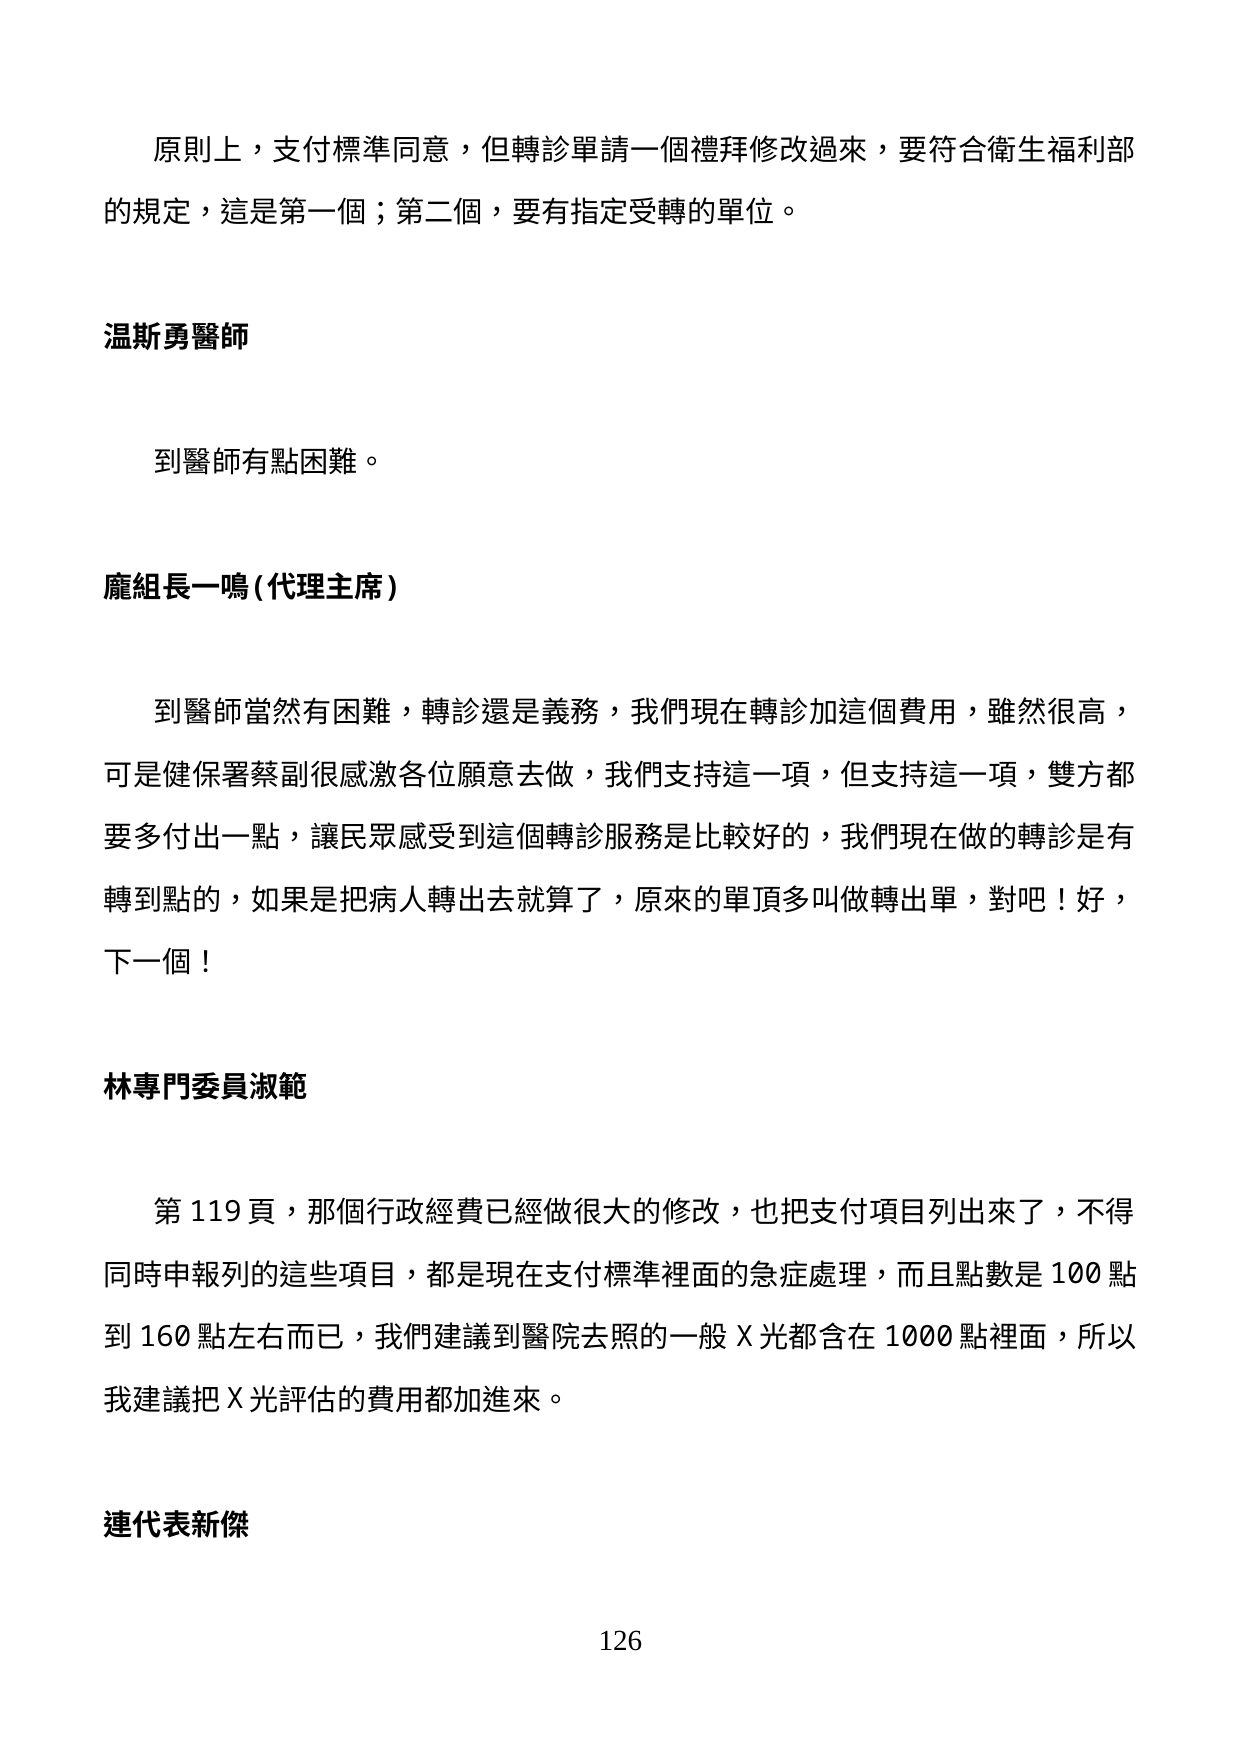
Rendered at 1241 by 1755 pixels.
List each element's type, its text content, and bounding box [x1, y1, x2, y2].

text 第119頁，那個行政經費已經做很大的修改，也把支付項目列出來了，不得同時申報列的這些項目，都是現在支付標準裡面的急症處理，而且點數是100點到160點左右而已，我們建議到醫院去照的一般X光都含在1000點裡面，所以我建議把X光評估的費用都加進來。 [103, 1168, 1137, 1418]
text 到醫師當然有困難，轉診還是義務，我們現在轉診加這個費用，雖然很高，可是健保署蔡副很感激各位願意去做，我們支持這一項，但支持這一項，雙方都要多付出一點，讓民眾感受到這個轉診服務是比較好的，我們現在做的轉診是有轉到點的，如果是把病人轉出去就算了，原來的單頂多叫做轉出單，對吧！好，下一個！ [103, 668, 1137, 981]
text 龐組長一鳴(代理主席) [103, 543, 1137, 606]
text 林專門委員淑範 [103, 1043, 1137, 1106]
text 温斯勇醫師 [103, 293, 1137, 356]
text 到醫師有點困難。 [103, 418, 1137, 481]
text 連代表新傑 [103, 1481, 1137, 1543]
text 原則上，支付標準同意，但轉診單請一個禮拜修改過來，要符合衛生福利部的規定，這是第一個；第二個，要有指定受轉的單位。 [103, 106, 1137, 231]
